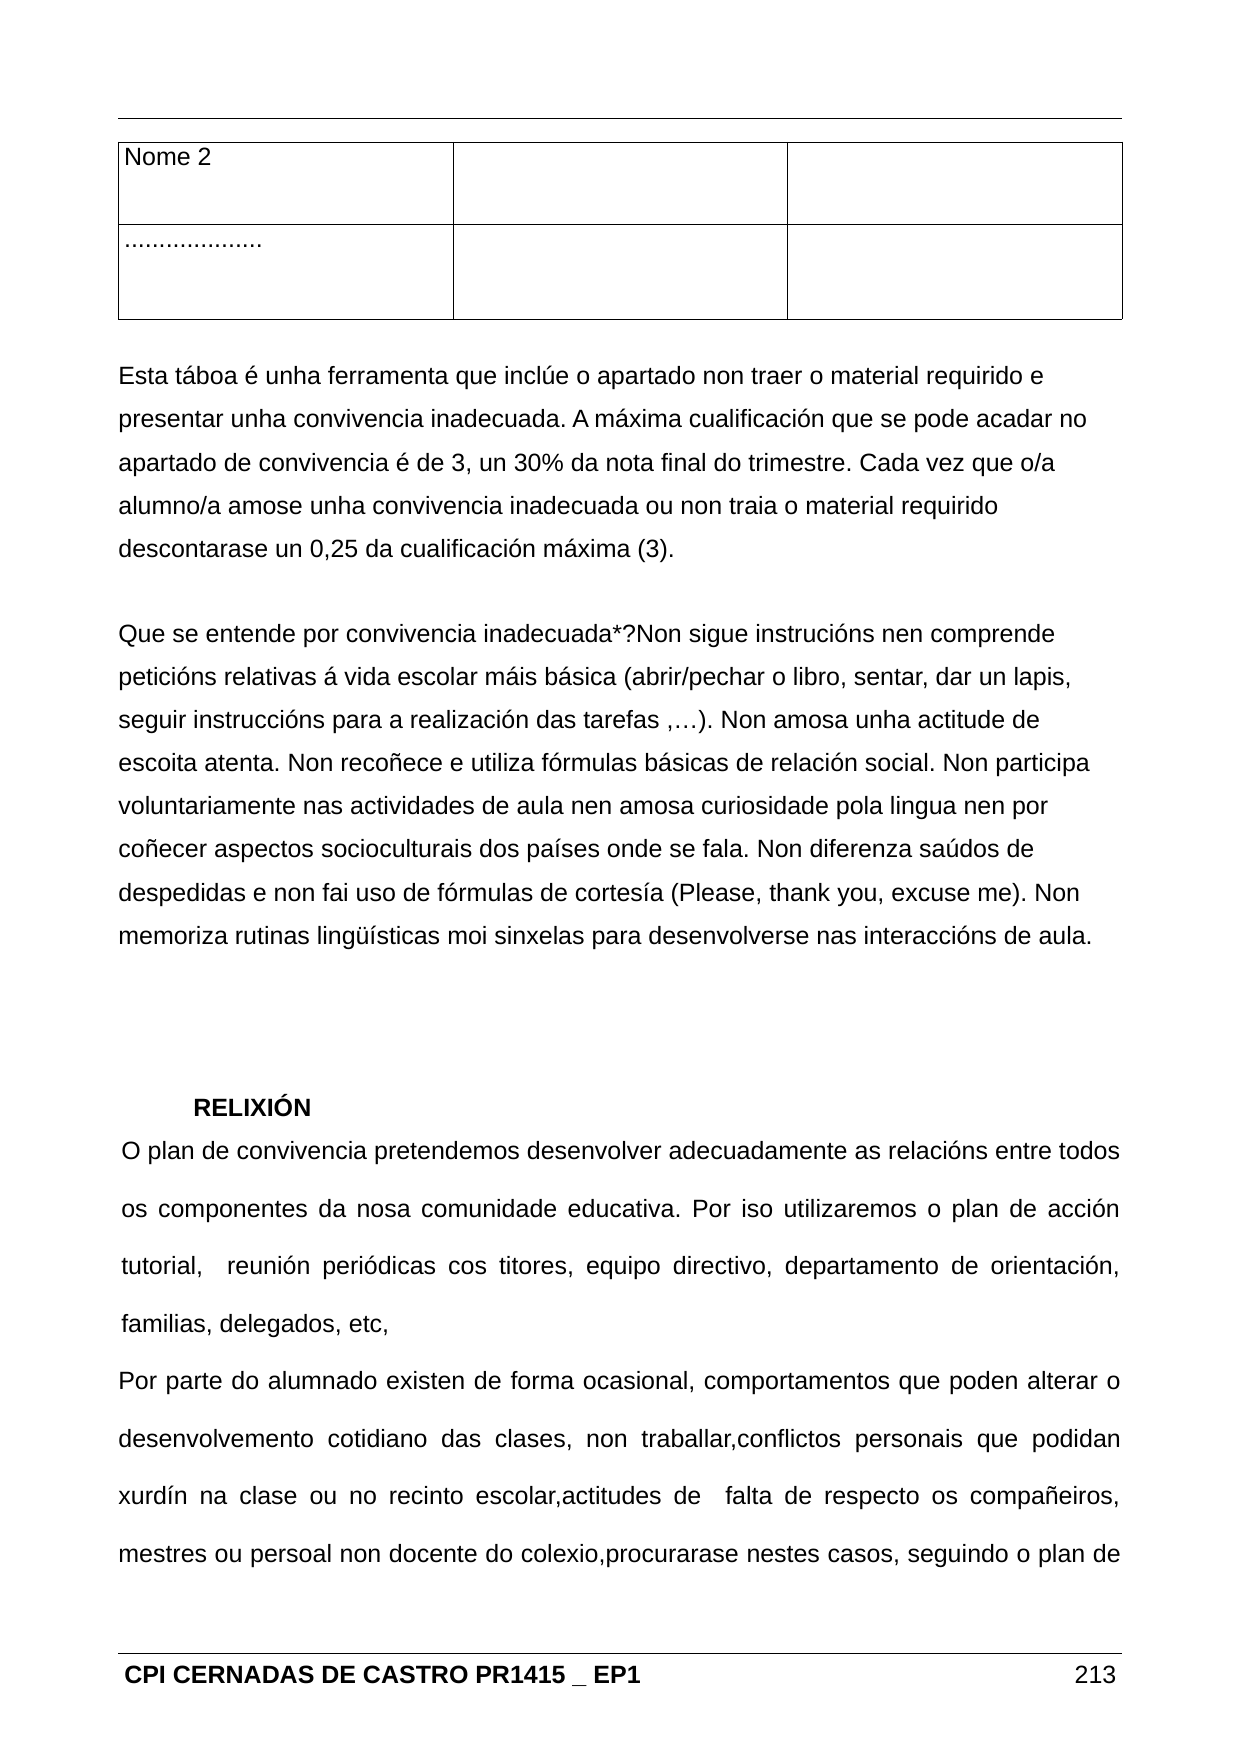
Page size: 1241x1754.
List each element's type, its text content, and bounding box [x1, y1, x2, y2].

table_cell [788, 225, 1122, 319]
table_cell Nome 2 [119, 143, 453, 224]
text Por parte do alumnado existen de forma ocasional, comportamentos que poden alterar o desenvolvemento cotidiano das clases, non traballar,conflictos personais que podidan xurdín na clase ou no recinto escolar,actitudes de falta de respecto os compañeiros, mestres ou persoal non docente do colexio,procurarase nestes casos, seguindo o plan de [118, 1366, 1122, 1568]
table_cell [454, 225, 787, 319]
table_cell [788, 143, 1122, 224]
table_cell [454, 143, 787, 224]
text Esta táboa é unha ferramenta que inclúe o apartado non traer o material requirido e presentar unha convivencia inadecuada. A máxima cualificación que se pode acadar no apartado de convivencia é de 3, un 30% da nota final do trimestre. Cada vez que o/a alumno/a amose unha convivencia inadecuada ou non traia o material requirido descontarase un 0,25 da cualificación máxima (3). [118, 361, 1122, 562]
text RELIXIÓN [118, 1093, 1122, 1122]
text O plan de convivencia pretendemos desenvolver adecuadamente as relacións entre todos os componentes da nosa comunidade educativa. Por iso utilizaremos o plan de acción tutorial, reunión periódicas cos titores, equipo directivo, departamento de orientación, familias, delegados, etc, [121, 1136, 1122, 1338]
table_cell .................... [119, 225, 453, 319]
text Que se entende por convivencia inadecuada*?Non sigue instrucións nen comprende peticións relativas á vida escolar máis básica (abrir/pechar o libro, sentar, dar un lapis, seguir instruccións para a realización das tarefas ,…). Non amosa unha actitude de escoita atenta. Non recoñece e utiliza fórmulas básicas de relación social. Non participa voluntariamente nas actividades de aula nen amosa curiosidade pola lingua nen por coñecer aspectos socioculturais dos países onde se fala. Non diferenza saúdos de despedidas e non fai uso de fórmulas de cortesía (Please, thank you, excuse me). Non memoriza rutinas lingüísticas moi sinxelas para desenvolverse nas interaccións de aula. [118, 619, 1122, 949]
